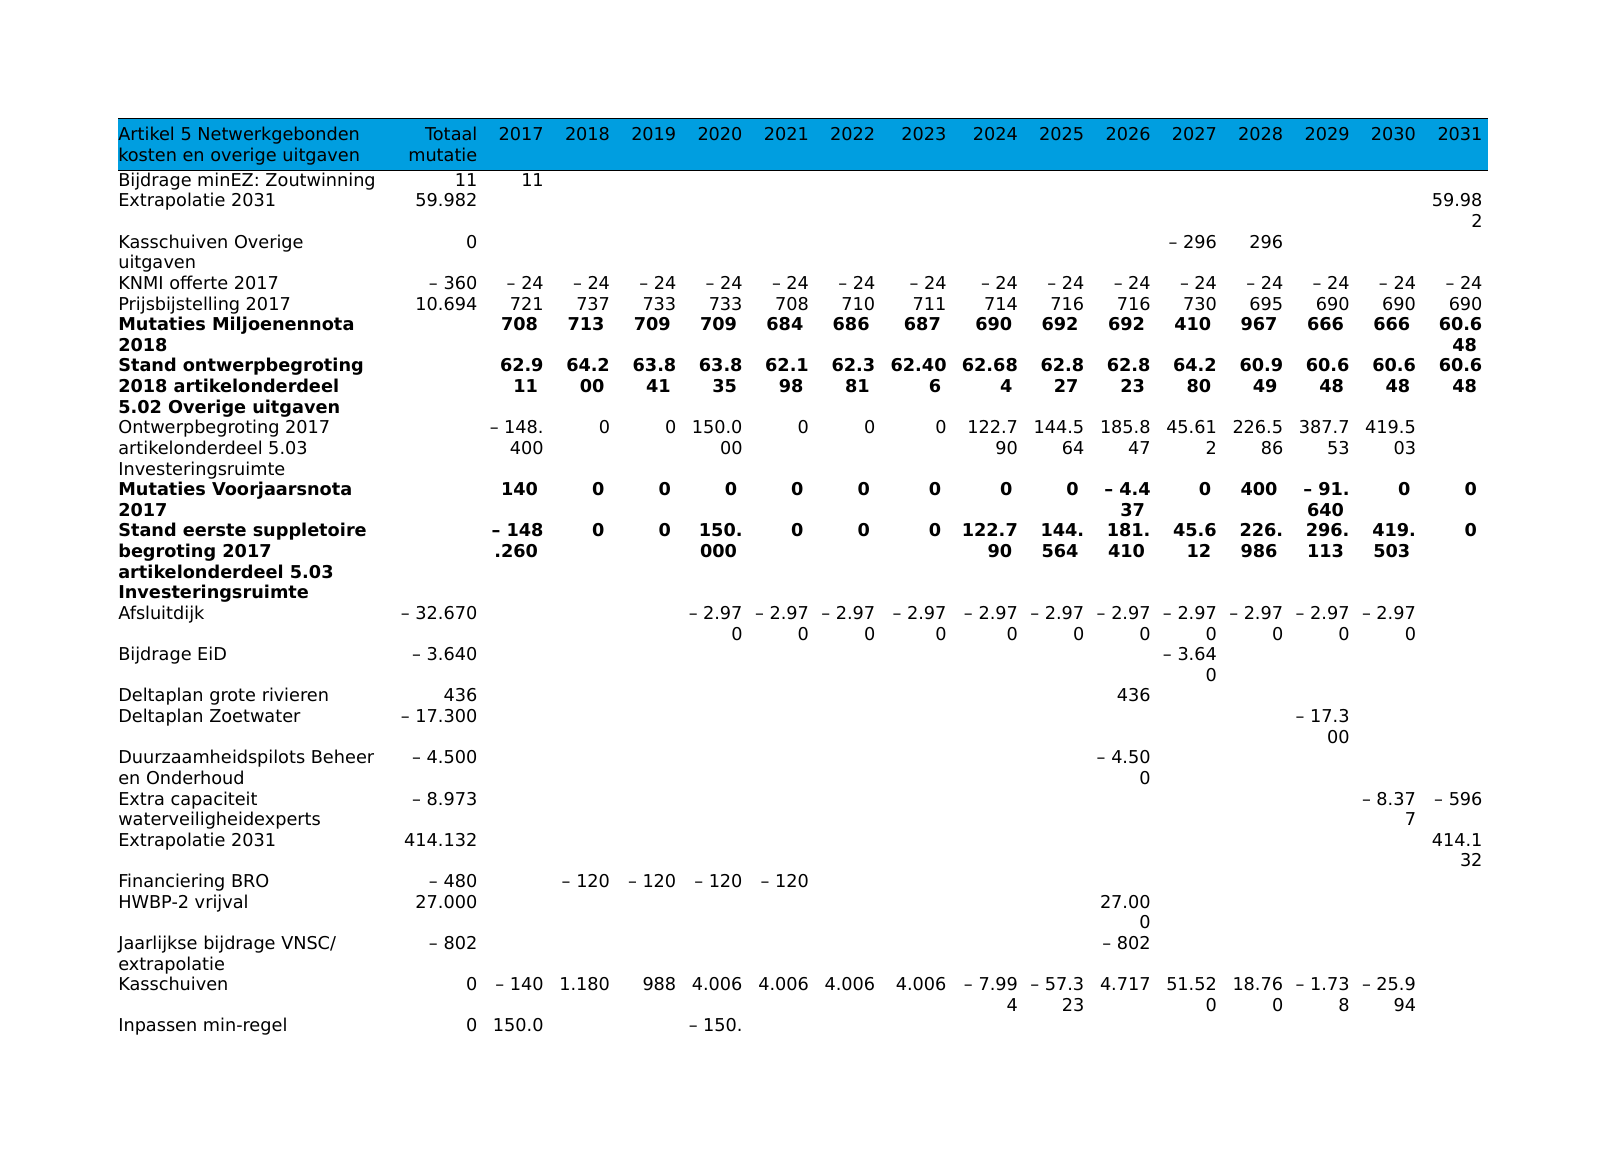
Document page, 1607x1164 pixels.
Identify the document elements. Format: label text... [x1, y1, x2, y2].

table_cell – 8.973 [377, 789, 483, 830]
table_cell 0 [549, 479, 616, 520]
table_cell [1355, 933, 1422, 974]
table_cell 436 [1090, 685, 1156, 706]
table_header 2019 [616, 119, 682, 170]
table_header 2017 [483, 119, 549, 170]
table_cell [1355, 706, 1422, 747]
table_cell – 4.500 [1090, 747, 1156, 788]
table_cell [1156, 933, 1222, 974]
table_cell – 24 [1422, 273, 1488, 293]
table_cell – 120 [549, 871, 616, 892]
table_cell [815, 933, 881, 974]
table_cell 63.835 [682, 355, 748, 417]
table_cell – 2.970 [815, 603, 881, 644]
table_cell [1422, 644, 1488, 685]
table_cell [881, 747, 952, 788]
table_cell [1422, 685, 1488, 706]
table_cell [377, 520, 483, 603]
table_cell 0 [549, 417, 616, 479]
table_cell – 4.500 [377, 747, 483, 788]
table_cell 0 [815, 479, 881, 520]
table_cell 0 [881, 417, 952, 479]
table_cell [682, 644, 748, 685]
table_cell [1024, 190, 1090, 232]
table_cell [748, 830, 814, 871]
table_cell 0 [1024, 479, 1090, 520]
table_cell [1223, 830, 1289, 871]
table_cell [1223, 747, 1289, 788]
table_cell 59.982 [1422, 190, 1488, 232]
table_cell 0 [952, 479, 1023, 520]
table_cell [1422, 706, 1488, 747]
table_cell – 148.400 [483, 417, 549, 479]
table_cell [815, 747, 881, 788]
table_cell [549, 685, 616, 706]
table_cell [1289, 190, 1355, 232]
table_cell [1090, 830, 1156, 871]
table_cell [1223, 685, 1289, 706]
table_cell 0 [377, 232, 483, 273]
table_cell 62.827 [1024, 355, 1090, 417]
table_cell Kasschuiven [118, 974, 377, 1015]
table_cell Inpassen min-regel [118, 1015, 377, 1036]
table_cell – 120 [616, 871, 682, 892]
table_cell 11 [483, 171, 549, 190]
table_cell – 8.377 [1355, 789, 1422, 830]
table_cell 690 [1422, 294, 1488, 314]
table_cell [952, 190, 1023, 232]
table_cell 713 [549, 314, 616, 355]
table_cell – 24 [815, 273, 881, 293]
table_cell [1024, 830, 1090, 871]
table_cell 27.000 [1090, 892, 1156, 933]
table_cell [1422, 1015, 1488, 1036]
table_header 2026 [1090, 119, 1156, 170]
table_cell – 296 [1156, 232, 1222, 273]
table_cell 62.684 [952, 355, 1023, 417]
table_cell – 2.970 [1355, 603, 1422, 644]
table_cell 0 [1422, 520, 1488, 603]
table_cell – 120 [748, 871, 814, 892]
table_cell [748, 1015, 814, 1036]
table_cell [1223, 871, 1289, 892]
table_cell [1223, 171, 1289, 190]
table_cell 60.648 [1422, 314, 1488, 355]
table_cell [952, 933, 1023, 974]
table_cell [682, 830, 748, 871]
table_cell [1024, 706, 1090, 747]
table_cell Extra capaciteit waterveiligheidexperts [118, 789, 377, 830]
table_cell [881, 789, 952, 830]
table_cell [1355, 171, 1422, 190]
table_cell [1355, 830, 1422, 871]
table_cell [748, 747, 814, 788]
table_cell 0 [377, 974, 483, 1015]
table_cell [1024, 1015, 1090, 1036]
table_cell – 17.300 [1289, 706, 1355, 747]
table_header 2030 [1355, 119, 1422, 170]
table_cell [1024, 892, 1090, 933]
table_cell [549, 1015, 616, 1036]
table_cell Deltaplan Zoetwater [118, 706, 377, 747]
table_cell 4.006 [748, 974, 814, 1015]
table_cell [483, 644, 549, 685]
table_cell [682, 232, 748, 273]
table_cell [1355, 1015, 1422, 1036]
table_cell [952, 171, 1023, 190]
table_cell 684 [748, 314, 814, 355]
table_header 2028 [1223, 119, 1289, 170]
table_cell Financiering BRO [118, 871, 377, 892]
table_cell Duurzaamheidspilots Beheer en Onderhoud [118, 747, 377, 788]
table_cell [748, 190, 814, 232]
table_cell [1156, 171, 1222, 190]
table_cell 45.612 [1156, 417, 1222, 479]
table_cell [616, 685, 682, 706]
table_cell HWBP-2 vrijval [118, 892, 377, 933]
table_cell 0 [815, 417, 881, 479]
table_cell 4.006 [682, 974, 748, 1015]
table_cell [616, 603, 682, 644]
table_cell [1355, 190, 1422, 232]
table_cell 62.381 [815, 355, 881, 417]
table_cell [682, 747, 748, 788]
table_cell Mutaties Miljoenennota 2018 [118, 314, 377, 355]
table_cell – 2.970 [1156, 603, 1222, 644]
table_cell – 2.970 [1090, 603, 1156, 644]
table_cell [1223, 789, 1289, 830]
table_cell [952, 232, 1023, 273]
table_cell [549, 933, 616, 974]
table_cell [1223, 1015, 1289, 1036]
table_cell [483, 706, 549, 747]
table_cell Bijdrage minEZ: Zoutwinning [118, 171, 377, 190]
table_cell [1355, 232, 1422, 273]
table_cell 733 [616, 294, 682, 314]
table_cell 64.280 [1156, 355, 1222, 417]
table_cell 0 [748, 479, 814, 520]
table_cell – 2.970 [881, 603, 952, 644]
table_cell [1289, 685, 1355, 706]
table_cell 0 [616, 417, 682, 479]
table_cell 419.503 [1355, 520, 1422, 603]
table_cell [1156, 871, 1222, 892]
table_cell 387.753 [1289, 417, 1355, 479]
table_cell [1355, 747, 1422, 788]
table_cell [952, 1015, 1023, 1036]
table_cell [881, 1015, 952, 1036]
table_cell [1289, 644, 1355, 685]
table_cell 64.200 [549, 355, 616, 417]
table_cell 690 [952, 314, 1023, 355]
table_cell 150.000 [682, 417, 748, 479]
table_cell [1422, 892, 1488, 933]
table_cell [1024, 171, 1090, 190]
table_cell [1289, 1015, 1355, 1036]
table_cell [616, 830, 682, 871]
table_cell [1090, 706, 1156, 747]
table_cell [483, 190, 549, 232]
table_cell 60.648 [1422, 355, 1488, 417]
table_cell 45.612 [1156, 520, 1222, 603]
table_cell – 120 [682, 871, 748, 892]
table_cell – 3.640 [1156, 644, 1222, 685]
table_cell – 2.970 [952, 603, 1023, 644]
table_cell [1289, 933, 1355, 974]
table_cell [1355, 892, 1422, 933]
table_cell – 4.437 [1090, 479, 1156, 520]
table_cell [1090, 232, 1156, 273]
table_cell [616, 747, 682, 788]
table_cell 967 [1223, 314, 1289, 355]
table_cell [616, 1015, 682, 1036]
table_cell Jaarlijkse bijdrage VNSC/ extrapolatie [118, 933, 377, 974]
table_header 2024 [952, 119, 1023, 170]
table_cell 714 [952, 294, 1023, 314]
table_cell – 32.670 [377, 603, 483, 644]
table_cell [1156, 747, 1222, 788]
table_cell [815, 871, 881, 892]
table_cell 414.132 [377, 830, 483, 871]
table_cell 711 [881, 294, 952, 314]
table_cell [1090, 171, 1156, 190]
table_cell – 148.260 [483, 520, 549, 603]
table_cell [483, 933, 549, 974]
table_cell [748, 706, 814, 747]
table_cell 4.006 [815, 974, 881, 1015]
table_cell 666 [1289, 314, 1355, 355]
table_cell [682, 933, 748, 974]
table_cell Extrapolatie 2031 [118, 830, 377, 871]
table_cell [881, 830, 952, 871]
table_cell – 480 [377, 871, 483, 892]
table_cell Mutaties Voorjaarsnota 2017 [118, 479, 377, 520]
table_cell [1024, 789, 1090, 830]
table_cell – 24 [549, 273, 616, 293]
table_cell 0 [815, 520, 881, 603]
table_cell [1024, 232, 1090, 273]
table_cell – 3.640 [377, 644, 483, 685]
table_cell 666 [1355, 314, 1422, 355]
table_cell [549, 232, 616, 273]
table_cell 0 [748, 417, 814, 479]
table_cell [815, 830, 881, 871]
table_cell [1289, 871, 1355, 892]
table_header Artikel 5 Netwerkgebonden kosten en overige uitgaven [118, 119, 377, 170]
table_cell 51.520 [1156, 974, 1222, 1015]
table_cell [1223, 892, 1289, 933]
table_cell [549, 644, 616, 685]
table_cell [616, 171, 682, 190]
table_cell [1090, 644, 1156, 685]
table_cell 436 [377, 685, 483, 706]
table_cell [815, 685, 881, 706]
table_cell [881, 232, 952, 273]
table_cell [881, 706, 952, 747]
table_cell 122.790 [952, 520, 1023, 603]
table_cell 988 [616, 974, 682, 1015]
table_cell [1156, 830, 1222, 871]
table_cell – 17.300 [377, 706, 483, 747]
table_cell 122.790 [952, 417, 1023, 479]
table_cell 692 [1090, 314, 1156, 355]
table_cell [377, 355, 483, 417]
table_cell [815, 892, 881, 933]
table_cell [1156, 789, 1222, 830]
table_cell – 24 [748, 273, 814, 293]
table_cell 733 [682, 294, 748, 314]
table_cell [1422, 417, 1488, 479]
table_cell [881, 685, 952, 706]
table_cell 140 [483, 479, 549, 520]
table_cell [1422, 603, 1488, 644]
table_cell [1090, 789, 1156, 830]
table_cell – 24 [952, 273, 1023, 293]
table_cell [682, 685, 748, 706]
table_cell – 57.323 [1024, 974, 1090, 1015]
table_cell [483, 232, 549, 273]
table_cell 296 [1223, 232, 1289, 273]
table_cell 62.911 [483, 355, 549, 417]
table_cell [1024, 685, 1090, 706]
table_cell – 2.970 [1289, 603, 1355, 644]
table_cell – 2.970 [748, 603, 814, 644]
table_cell [616, 706, 682, 747]
table_cell Afsluitdijk [118, 603, 377, 644]
table_cell [1156, 685, 1222, 706]
table_cell [377, 479, 483, 520]
table_cell 0 [1355, 479, 1422, 520]
table_cell 686 [815, 314, 881, 355]
table_cell 400 [1223, 479, 1289, 520]
table_cell – 24 [881, 273, 952, 293]
table_cell 4.006 [881, 974, 952, 1015]
table_cell [881, 871, 952, 892]
table_cell [1422, 171, 1488, 190]
table_cell – 91.640 [1289, 479, 1355, 520]
table_header 2031 [1422, 119, 1488, 170]
table_cell 144.564 [1024, 520, 1090, 603]
table_cell [748, 171, 814, 190]
table_cell [1355, 685, 1422, 706]
table_cell [1422, 974, 1488, 1015]
table_cell [1156, 892, 1222, 933]
table_cell – 1.738 [1289, 974, 1355, 1015]
table_cell [1223, 190, 1289, 232]
table_cell 0 [748, 520, 814, 603]
table_cell [549, 747, 616, 788]
table_cell – 802 [1090, 933, 1156, 974]
table_cell Deltaplan grote rivieren [118, 685, 377, 706]
table_cell [1024, 747, 1090, 788]
table_cell 181.410 [1090, 520, 1156, 603]
table_cell 144.564 [1024, 417, 1090, 479]
table_cell [1422, 933, 1488, 974]
table_cell Stand eerste suppletoire begroting 2017 artikelonderdeel 5.03 Investeringsruimte [118, 520, 377, 603]
table_cell – 802 [377, 933, 483, 974]
table_cell 716 [1024, 294, 1090, 314]
table_cell 0 [616, 479, 682, 520]
table_cell Stand ontwerpbegroting 2018 artikelonderdeel 5.02 Overige uitgaven [118, 355, 377, 417]
table_cell [1289, 789, 1355, 830]
table_cell 60.648 [1355, 355, 1422, 417]
table_cell – 24 [1289, 273, 1355, 293]
table_cell 62.823 [1090, 355, 1156, 417]
table_cell [1156, 706, 1222, 747]
table_cell [748, 685, 814, 706]
table_cell [483, 892, 549, 933]
table_cell 185.847 [1090, 417, 1156, 479]
table_cell 0 [1156, 479, 1222, 520]
table_cell 226.586 [1223, 417, 1289, 479]
table_cell [815, 789, 881, 830]
table_cell [483, 603, 549, 644]
table_cell [881, 933, 952, 974]
table_cell 690 [1289, 294, 1355, 314]
table_cell [549, 190, 616, 232]
table_header 2023 [881, 119, 952, 170]
table_cell [815, 232, 881, 273]
table_cell [1355, 871, 1422, 892]
table_cell [952, 747, 1023, 788]
table_cell [748, 933, 814, 974]
table_cell – 2.970 [1223, 603, 1289, 644]
table_cell [748, 232, 814, 273]
table_cell 27.000 [377, 892, 483, 933]
table_header 2027 [1156, 119, 1222, 170]
table_cell – 24 [483, 273, 549, 293]
table_cell [1024, 871, 1090, 892]
table_cell [815, 190, 881, 232]
table_cell [483, 747, 549, 788]
table_cell 18.760 [1223, 974, 1289, 1015]
table_cell [483, 830, 549, 871]
table_cell [952, 706, 1023, 747]
table_cell [1289, 892, 1355, 933]
table_cell [1090, 1015, 1156, 1036]
table_cell 709 [682, 314, 748, 355]
table_cell [1223, 933, 1289, 974]
table_cell [1090, 871, 1156, 892]
table_cell [1090, 190, 1156, 232]
table_cell Bijdrage EiD [118, 644, 377, 685]
table_cell [1289, 830, 1355, 871]
table_cell 0 [1422, 479, 1488, 520]
table_cell 10.694 [377, 294, 483, 314]
table_cell 692 [1024, 314, 1090, 355]
table_cell 11 [377, 171, 483, 190]
table_cell – 24 [1223, 273, 1289, 293]
table_cell [952, 789, 1023, 830]
table_cell [881, 190, 952, 232]
table_cell [952, 830, 1023, 871]
table_cell – 25.994 [1355, 974, 1422, 1015]
table_cell [881, 171, 952, 190]
table_header 2021 [748, 119, 814, 170]
table_cell [815, 1015, 881, 1036]
table_cell 150.0 [483, 1015, 549, 1036]
table_cell 296.113 [1289, 520, 1355, 603]
table_cell 0 [377, 1015, 483, 1036]
table_cell 226.986 [1223, 520, 1289, 603]
table_cell [881, 892, 952, 933]
table_cell 419.503 [1355, 417, 1422, 479]
table_cell 0 [682, 479, 748, 520]
table_cell 150.000 [682, 520, 748, 603]
table_cell [1422, 747, 1488, 788]
table_cell [1156, 1015, 1222, 1036]
table_cell KNMI offerte 2017 [118, 273, 377, 293]
table_cell – 24 [616, 273, 682, 293]
table_cell 0 [881, 520, 952, 603]
table_header 2025 [1024, 119, 1090, 170]
table_cell 414.132 [1422, 830, 1488, 871]
table_cell 690 [1355, 294, 1422, 314]
table_cell [1289, 232, 1355, 273]
table_cell [682, 190, 748, 232]
table_cell [881, 644, 952, 685]
table_cell – 7.994 [952, 974, 1023, 1015]
table_cell [549, 706, 616, 747]
table_cell [952, 871, 1023, 892]
table_cell [1422, 232, 1488, 273]
table_cell [616, 892, 682, 933]
table_cell [616, 933, 682, 974]
table_cell [549, 892, 616, 933]
table_cell 62.406 [881, 355, 952, 417]
table_cell [377, 417, 483, 479]
table_cell 737 [549, 294, 616, 314]
table_cell Kasschuiven Overige uitgaven [118, 232, 377, 273]
table_cell 0 [616, 520, 682, 603]
table_cell 63.841 [616, 355, 682, 417]
table_cell – 150. [682, 1015, 748, 1036]
table_cell 716 [1090, 294, 1156, 314]
table_cell [616, 644, 682, 685]
table_cell – 2.970 [682, 603, 748, 644]
table_cell – 24 [1090, 273, 1156, 293]
table_cell – 596 [1422, 789, 1488, 830]
table_cell [815, 171, 881, 190]
table_cell 0 [549, 520, 616, 603]
table_cell [549, 789, 616, 830]
table_cell 687 [881, 314, 952, 355]
table_cell – 24 [1355, 273, 1422, 293]
table_cell – 24 [682, 273, 748, 293]
table_cell – 24 [1156, 273, 1222, 293]
table_cell – 360 [377, 273, 483, 293]
table_cell [483, 789, 549, 830]
table_cell [682, 892, 748, 933]
table_cell [952, 685, 1023, 706]
table_cell [748, 892, 814, 933]
table_cell [1289, 747, 1355, 788]
table_cell [682, 171, 748, 190]
table_cell 709 [616, 314, 682, 355]
table_header 2020 [682, 119, 748, 170]
table_header 2018 [549, 119, 616, 170]
table_cell [1289, 171, 1355, 190]
table_cell [1223, 644, 1289, 685]
table_cell [748, 644, 814, 685]
table_cell Ontwerpbegroting 2017 artikelonderdeel 5.03 Investeringsruimte [118, 417, 377, 479]
table_cell – 140 [483, 974, 549, 1015]
table_cell 695 [1223, 294, 1289, 314]
table_header Totaal mutatie [377, 119, 483, 170]
table_cell [483, 871, 549, 892]
table_cell [1355, 644, 1422, 685]
table_cell [549, 603, 616, 644]
table_cell [815, 706, 881, 747]
table_cell [377, 314, 483, 355]
table_cell [616, 232, 682, 273]
table_cell [549, 171, 616, 190]
table_cell [682, 789, 748, 830]
table_cell Extrapolatie 2031 [118, 190, 377, 232]
table_cell – 24 [1024, 273, 1090, 293]
table_cell [1422, 871, 1488, 892]
table_cell [1024, 933, 1090, 974]
table_cell 59.982 [377, 190, 483, 232]
table_cell [1223, 706, 1289, 747]
table_cell 708 [748, 294, 814, 314]
table_cell 410 [1156, 314, 1222, 355]
table_cell 0 [881, 479, 952, 520]
table_cell [1156, 190, 1222, 232]
table_header 2029 [1289, 119, 1355, 170]
table_cell [748, 789, 814, 830]
table_cell [483, 685, 549, 706]
table_cell 60.949 [1223, 355, 1289, 417]
table_cell 710 [815, 294, 881, 314]
table_cell [1024, 644, 1090, 685]
table_cell [952, 892, 1023, 933]
table_cell 708 [483, 314, 549, 355]
table_cell 4.717 [1090, 974, 1156, 1015]
table_cell 60.648 [1289, 355, 1355, 417]
table_cell Prijsbijstelling 2017 [118, 294, 377, 314]
table_cell [815, 644, 881, 685]
table_cell 62.198 [748, 355, 814, 417]
table_cell [616, 789, 682, 830]
table_cell 1.180 [549, 974, 616, 1015]
table_cell 730 [1156, 294, 1222, 314]
table_header 2022 [815, 119, 881, 170]
table_cell [616, 190, 682, 232]
table_cell [549, 830, 616, 871]
table_cell [952, 644, 1023, 685]
table_cell 721 [483, 294, 549, 314]
table_cell [682, 706, 748, 747]
table_cell – 2.970 [1024, 603, 1090, 644]
